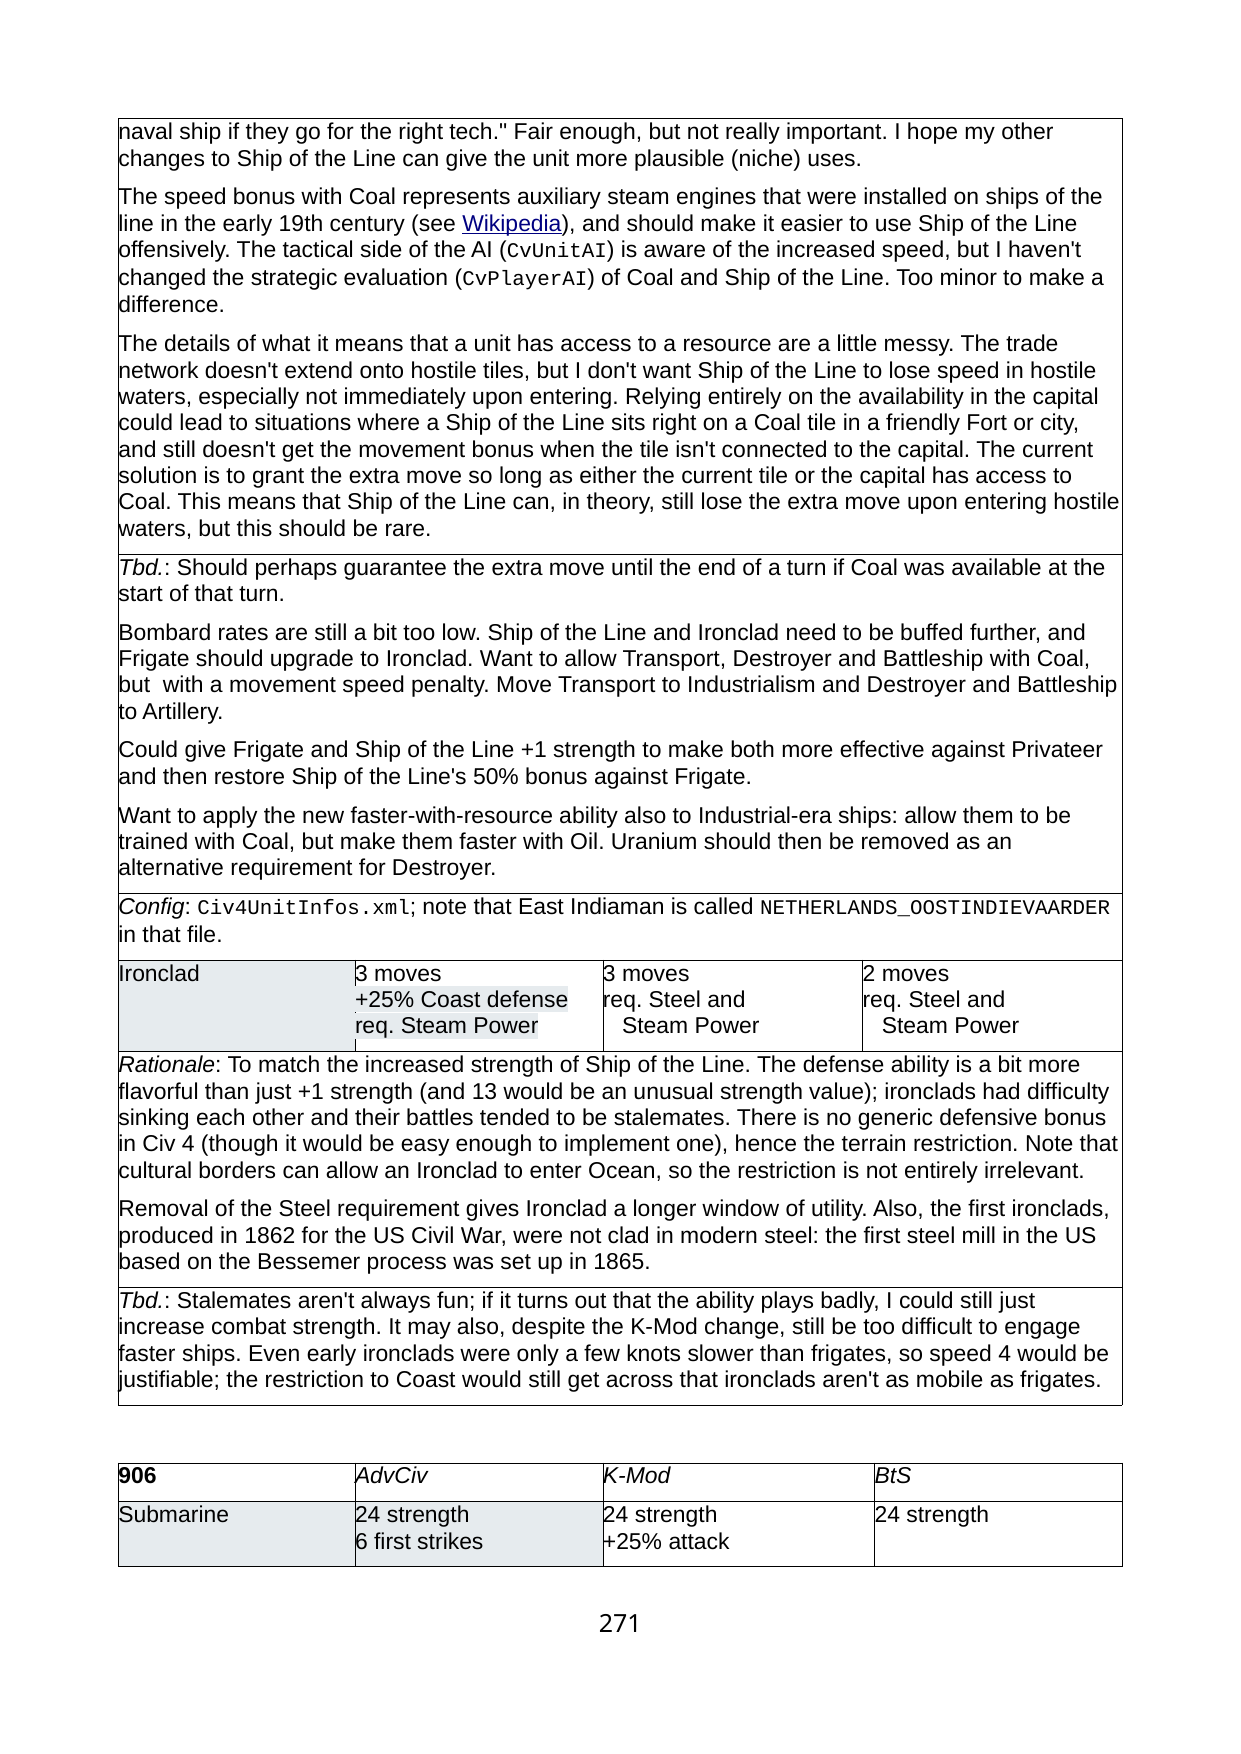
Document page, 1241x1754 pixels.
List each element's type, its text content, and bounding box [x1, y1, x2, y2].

table_cell Submarine [119, 1502, 355, 1566]
table_header AdvCiv [356, 1464, 603, 1501]
table_cell 24 strength 6 first strikes [356, 1502, 603, 1566]
table_header BtS [875, 1464, 1122, 1501]
table_cell 24 strength +25% attack [604, 1502, 874, 1566]
table_cell 3 moves req. Steel and Steam Power [604, 961, 862, 1051]
table_header K-Mod [604, 1464, 874, 1501]
table_cell Config: Civ4UnitInfos.xml; note that East Indiaman is called NETHERLANDS_OOSTINDIEVAARDER in that file. [119, 894, 1122, 959]
table_cell 24 strength [875, 1502, 1122, 1566]
table_header 906 [119, 1464, 355, 1501]
table_cell naval ship if they go for the right tech." Fair enough, but not really important. I hope my other changes to Ship of the Line can give the unit more plausible (niche) uses. The speed bonus with Coal represents auxiliary steam engines that were installed on ships of the line in the early 19th century (see Wikipedia), and should make it easier to use Ship of the Line offensively. The tactical side of the AI (CvUnitAI) is aware of the increased speed, but I haven't changed the strategic evaluation (CvPlayerAI) of Coal and Ship of the Line. Too minor to make a difference. The details of what it means that a unit has access to a resource are a little messy. The trade network doesn't extend onto hostile tiles, but I don't want Ship of the Line to lose speed in hostile waters, especially not immediately upon entering. Relying entirely on the availability in the capital could lead to situations where a Ship of the Line sits right on a Coal tile in a friendly Fort or city, and still doesn't get the movement bonus when the tile isn't connected to the capital. The current solution is to grant the extra move so long as either the current tile or the capital has access to Coal. This means that Ship of the Line can, in theory, still lose the extra move upon entering hostile waters, but this should be rare. [119, 119, 1122, 553]
table_cell Ironclad [119, 961, 355, 1051]
table_cell Tbd.: Stalemates aren't always fun; if it turns out that the ability plays badly, I could still just increase combat strength. It may also, despite the K-Mod change, still be too difficult to engage faster ships. Even early ironclads were only a few knots slower than frigates, so speed 4 would be justifiable; the restriction to Coast would still get across that ironclads aren't as mobile as frigates. [119, 1288, 1122, 1405]
table_cell Rationale: To match the increased strength of Ship of the Line. The defense ability is a bit more flavorful than just +1 strength (and 13 would be an unusual strength value); ironclads had difficulty sinking each other and their battles tended to be stalemates. There is no generic defensive bonus in Civ 4 (though it would be easy enough to implement one), hence the terrain restriction. Note that cultural borders can allow an Ironclad to enter Ocean, so the restriction is not entirely irrelevant. Removal of the Steel requirement gives Ironclad a longer window of utility. Also, the first ironclads, produced in 1862 for the US Civil War, were not clad in modern steel: the first steel mill in the US based on the Bessemer process was set up in 1865. [119, 1052, 1122, 1287]
table_cell 2 moves req. Steel and Steam Power [863, 961, 1122, 1051]
table_cell Tbd.: Should perhaps guarantee the extra move until the end of a turn if Coal was available at the start of that turn. Bombard rates are still a bit too low. Ship of the Line and Ironclad need to be buffed further, and Frigate should upgrade to Ironclad. Want to allow Transport, Destroyer and Battleship with Coal, but with a movement speed penalty. Move Transport to Industrialism and Destroyer and Battleship to Artillery. Could give Frigate and Ship of the Line +1 strength to make both more effective against Privateer and then restore Ship of the Line's 50% bonus against Frigate. Want to apply the new faster-with-resource ability also to Industrial-era ships: allow them to be trained with Coal, but make them faster with Oil. Uranium should then be removed as an alternative requirement for Destroyer. [119, 555, 1122, 893]
table_cell 3 moves +25% Coast defense req. Steam Power [356, 961, 603, 1051]
